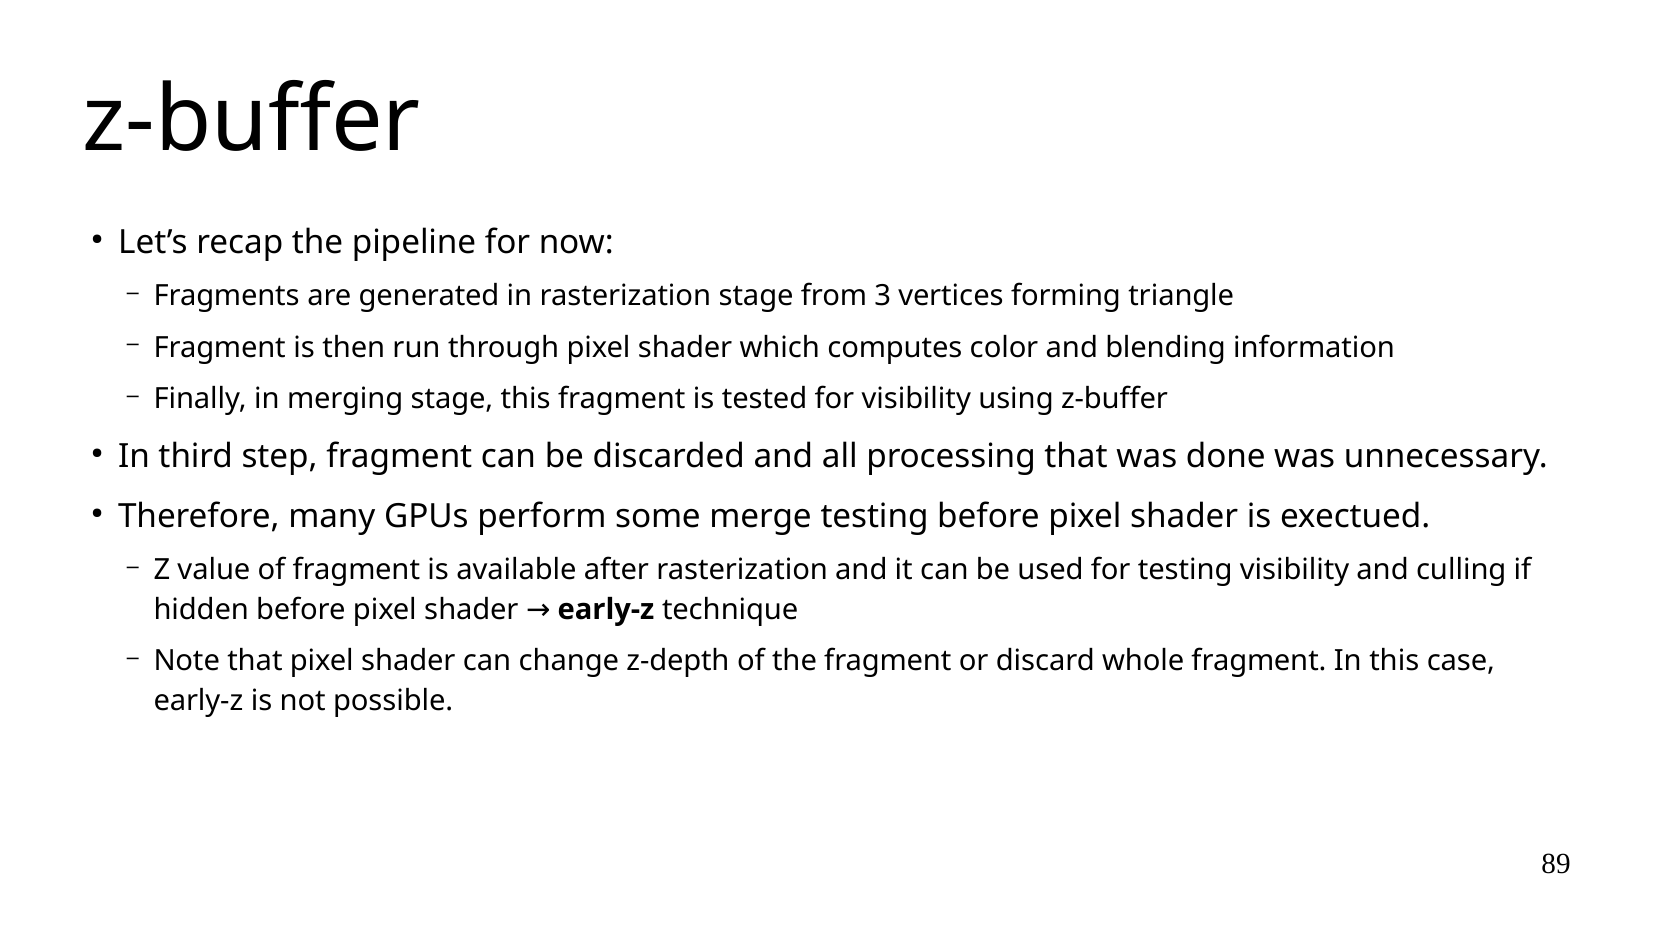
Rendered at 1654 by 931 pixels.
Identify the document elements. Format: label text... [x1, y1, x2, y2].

title z-buffer [82, 37, 1571, 193]
list Let’s recap the pipeline for now: Fragments are generated in rasterization stage from 3 vertices forming triangle Fragment is then run through pixel shader which computes color and blending information Finally, in merging stage, this fragment is tested for visibility using z-buffer In third step, fragment can be discarded and all processing that was done was unnecessary. Therefore, many GPUs perform some merge testing before pixel shader is exectued. Z value of fragment is available after rasterization and it can be used for testing visibility and culling if hidden before pixel shader → early-z technique Note that pixel shader can change z-depth of the fragment or discard whole fragment. In this case, early-z is not possible. [82, 217, 1571, 758]
